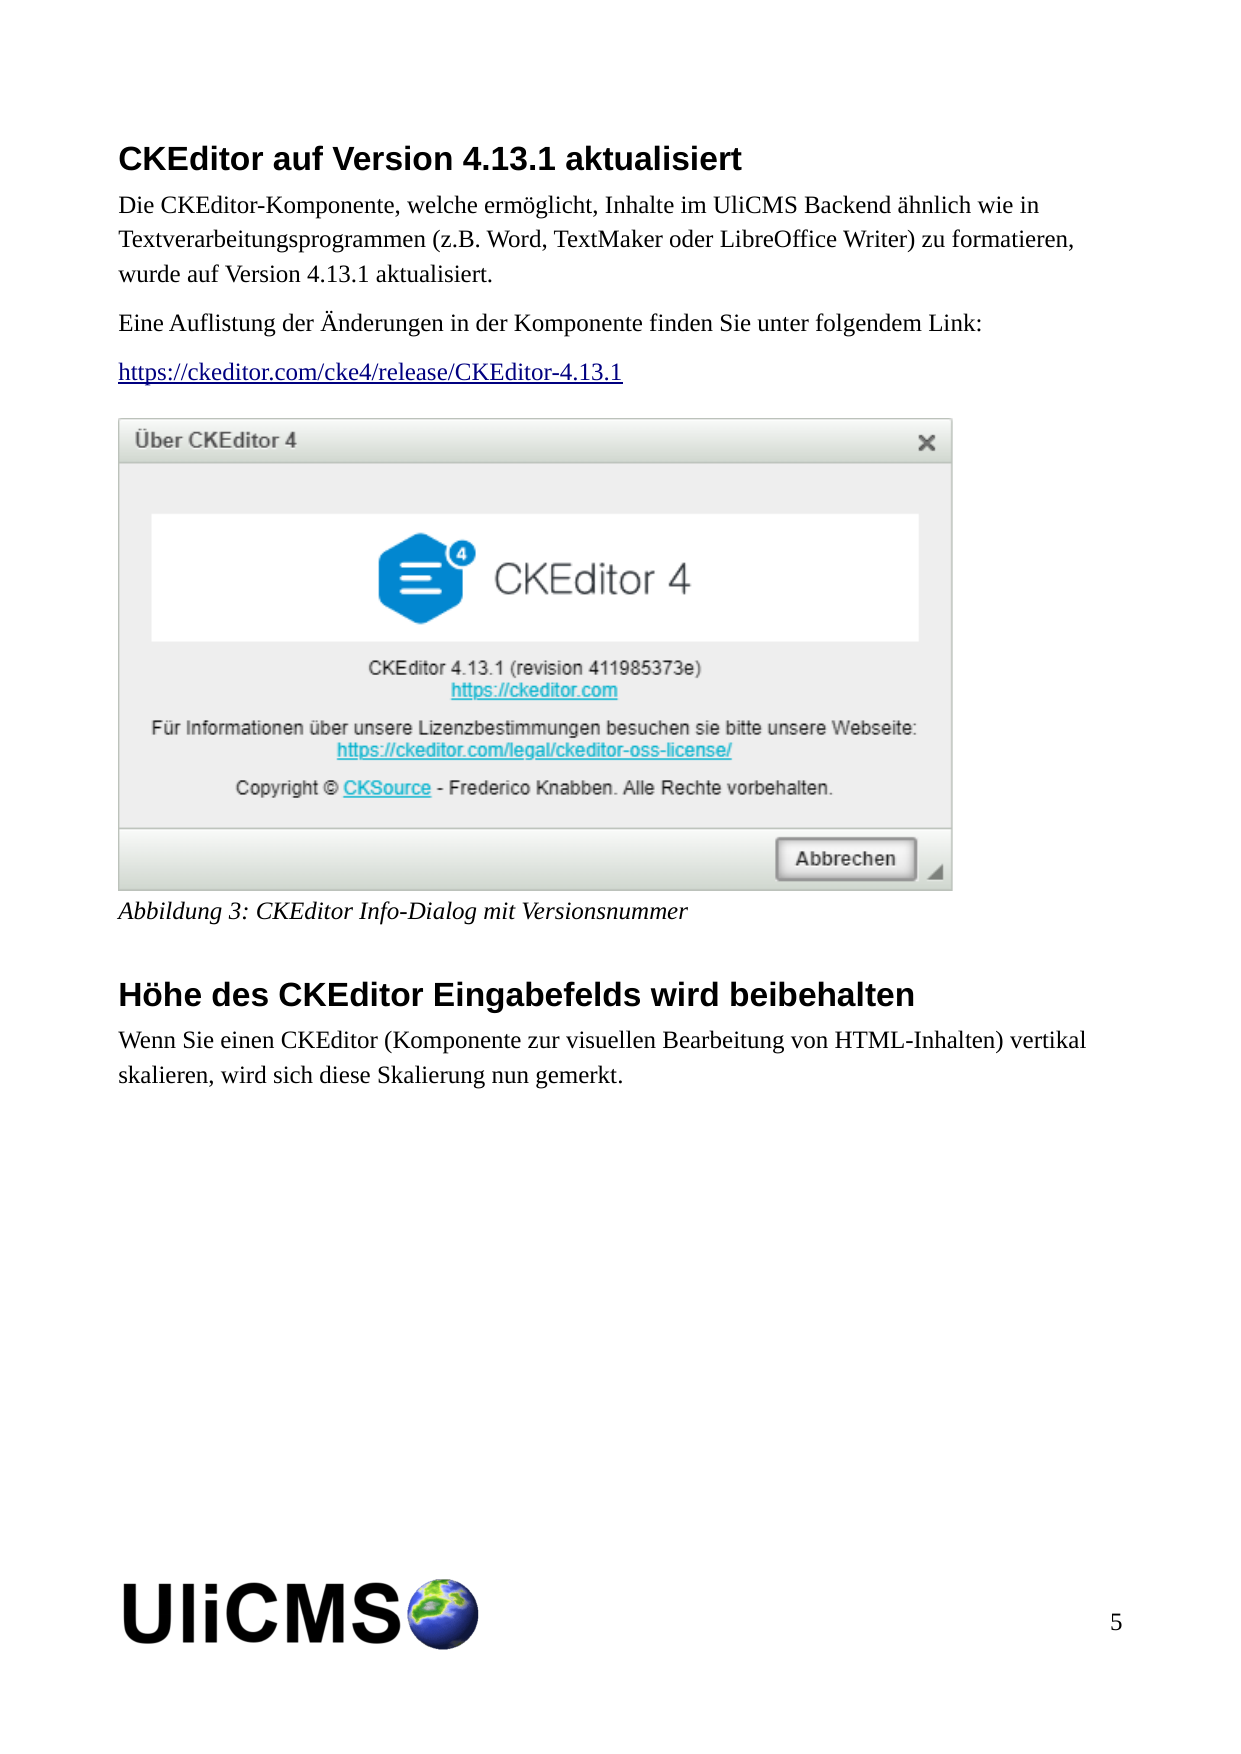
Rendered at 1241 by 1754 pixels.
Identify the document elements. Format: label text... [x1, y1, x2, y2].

subtitle CKEditor auf Version 4.13.1 aktualisiert [118, 139, 1122, 178]
text Eine Auflistung der Änderungen in der Komponente finden Sie unter folgendem Link: [118, 308, 1122, 337]
text Abbildung 3: CKEditor Info-Dialog mit Versionsnummer [118, 891, 952, 925]
subtitle Höhe des CKEditor Eingabefelds wird beibehalten [118, 974, 1122, 1013]
picture [118, 418, 953, 891]
picture [118, 1578, 479, 1652]
text Wenn Sie einen CKEditor (Komponente zur visuellen Bearbeitung von HTML-Inhalten) vertikal skalieren, wird sich diese Skalierung nun gemerkt. [118, 1026, 1122, 1089]
text Die CKEditor-Komponente, welche ermöglicht, Inhalte im UliCMS Backend ähnlich wie in Textverarbeitungsprogrammen (z.B. Word, TextMaker oder LibreOffice Writer) zu formatieren, wurde auf Version 4.13.1 aktualisiert. [118, 190, 1122, 288]
text https://ckeditor.com/cke4/release/CKEditor-4.13.1 [118, 357, 1122, 386]
